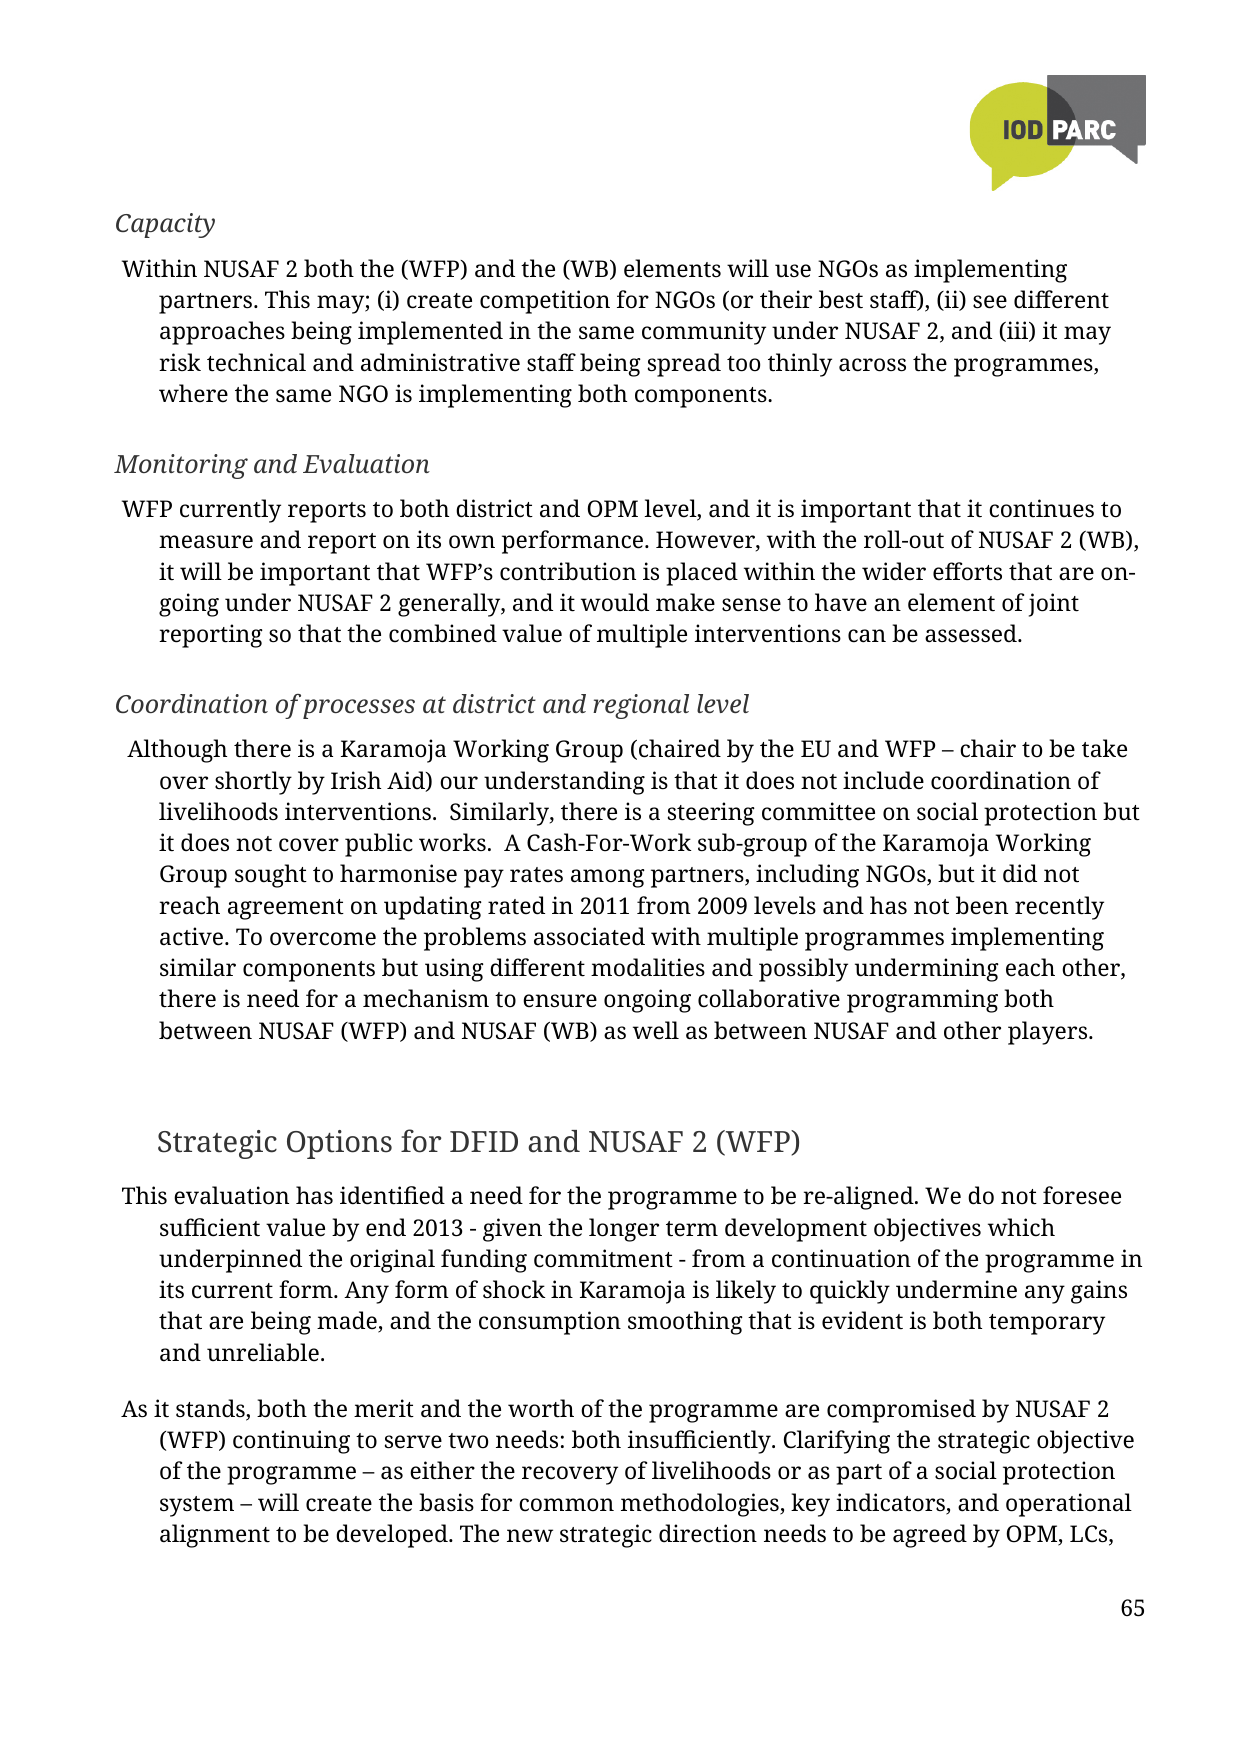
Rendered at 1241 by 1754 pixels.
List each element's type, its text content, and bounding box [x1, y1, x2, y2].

list Although there is a Karamoja Working Group (chaired by the EU and WFP – chair to be take over shortly by Irish Aid) our understanding is that it does not include coordination of livelihoods interventions. Similarly, there is a steering committee on social protection but it does not cover public works. A Cash-For-Work sub-group of the Karamoja Working Group sought to harmonise pay rates among partners, including NGOs, but it did not reach agreement on updating rated in 2011 from 2009 levels and has not been recently active. To overcome the problems associated with multiple programmes implementing similar components but using different modalities and possibly undermining each other, there is need for a mechanism to ensure ongoing collaborative programming both between NUSAF (WFP) and NUSAF (WB) as well as between NUSAF and other players. [121, 733, 1146, 1046]
list WFP currently reports to both district and OPM level, and it is important that it continues to measure and report on its own performance. However, with the roll-out of NUSAF 2 (WB), it will be important that WFP’s contribution is placed within the wider efforts that are on-going under NUSAF 2 generally, and it would make sense to have an element of joint reporting so that the combined value of multiple interventions can be assessed. [121, 493, 1146, 649]
subtitle Strategic Options for DFID and NUSAF 2 (WFP) [114, 1121, 1146, 1161]
list This evaluation has identified a need for the programme to be re-aligned. We do not foresee sufficient value by end 2013 - given the longer term development objectives which underpinned the original funding commitment - from a continuation of the programme in its current form. Any form of shock in Karamoja is likely to quickly undermine any gains that are being made, and the consumption smoothing that is evident is both temporary and unreliable. [121, 1180, 1146, 1368]
list Within NUSAF 2 both the (WFP) and the (WB) elements will use NGOs as implementing partners. This may; (i) create competition for NGOs (or their best staff), (ii) see different approaches being implemented in the same community under NUSAF 2, and (iii) it may risk technical and administrative staff being spread too thinly across the programmes, where the same NGO is implementing both components. [121, 253, 1146, 409]
subtitle Capacity [114, 206, 1146, 240]
list As it stands, both the merit and the worth of the programme are compromised by NUSAF 2 (WFP) continuing to serve two needs: both insufficiently. Clarifying the strategic objective of the programme – as either the recovery of livelihoods or as part of a social protection system – will create the basis for common methodologies, key indicators, and operational alignment to be developed. The new strategic direction needs to be agreed by OPM, LCs, [121, 1393, 1146, 1549]
subtitle Monitoring and Evaluation [114, 446, 1146, 481]
subtitle Coordination of processes at district and regional level [114, 687, 1146, 721]
